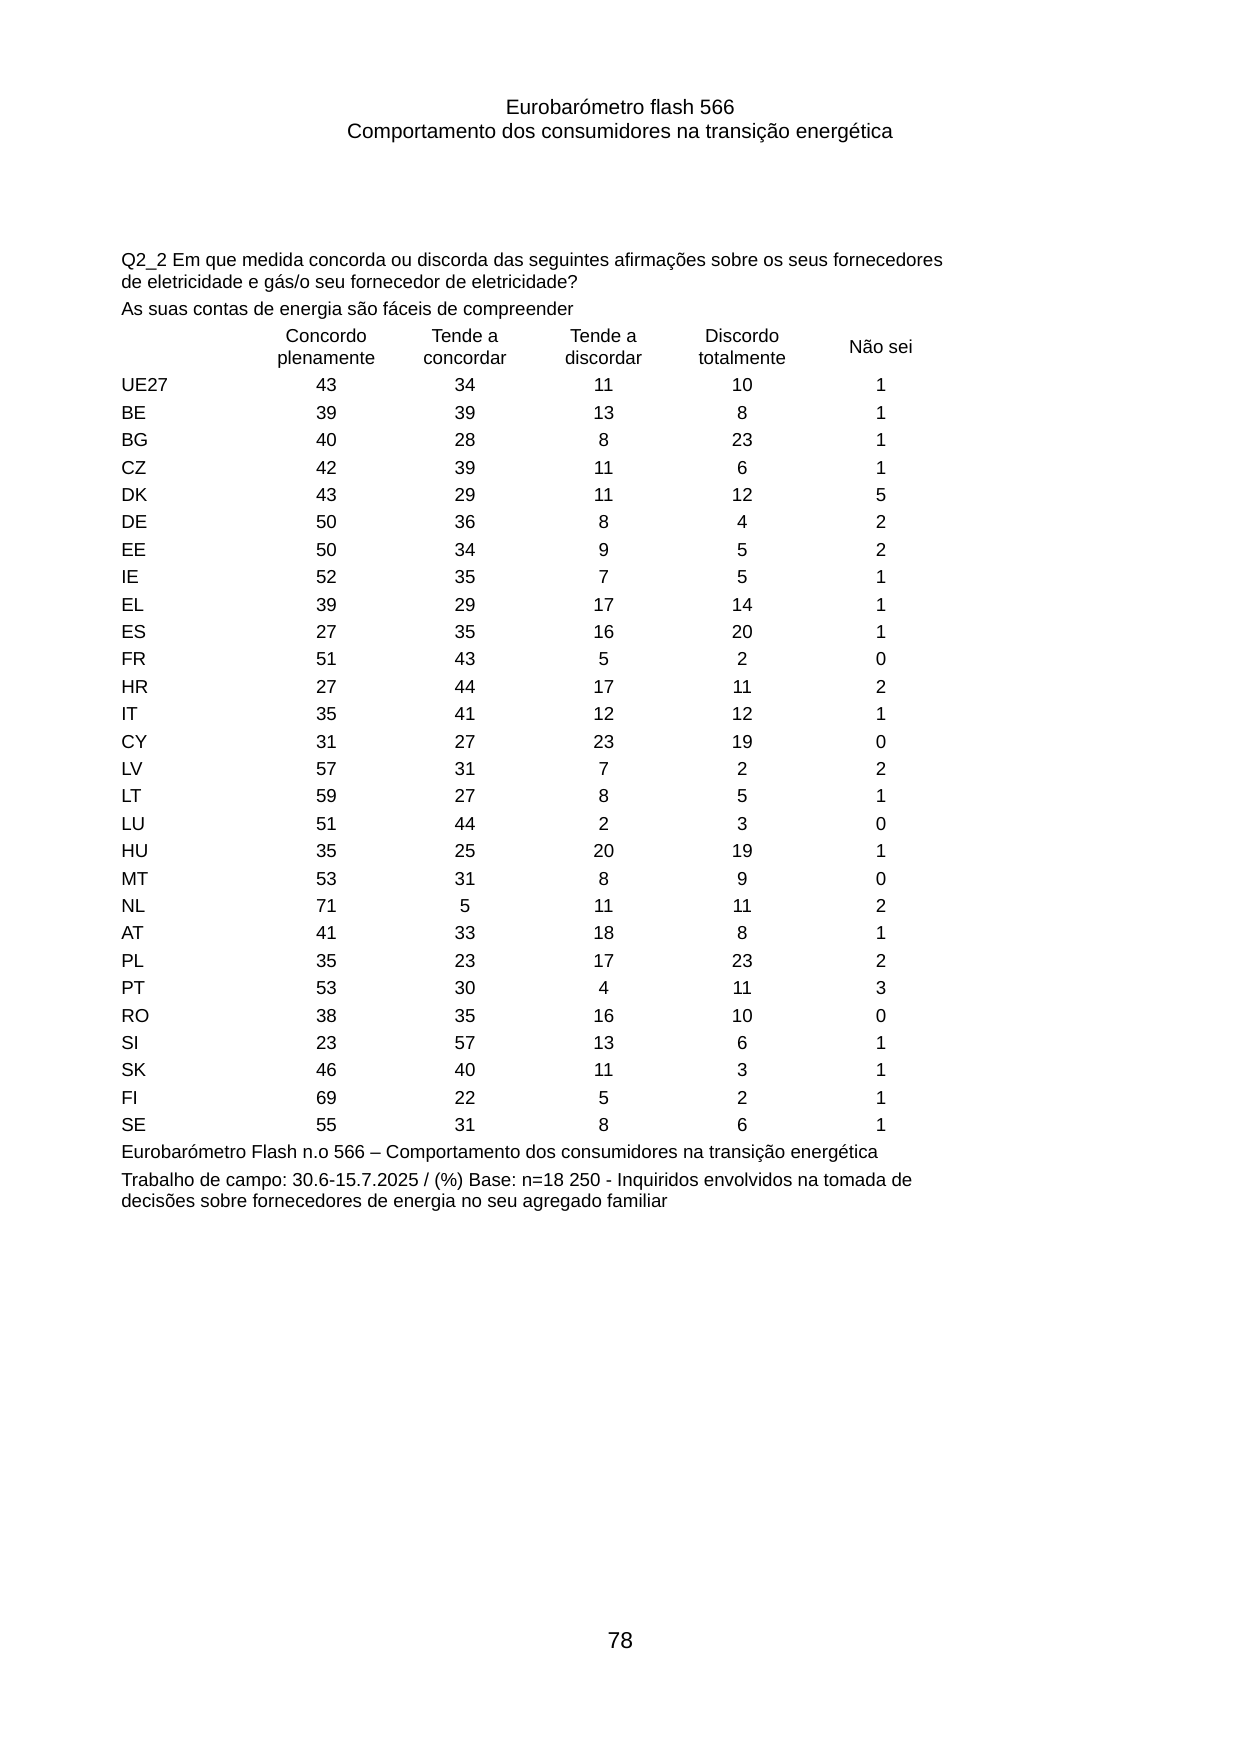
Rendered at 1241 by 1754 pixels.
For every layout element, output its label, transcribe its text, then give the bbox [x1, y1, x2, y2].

table_cell 51 [257, 810, 395, 837]
table_cell 40 [257, 426, 395, 453]
table_cell 39 [395, 454, 534, 481]
table_cell 5 [534, 645, 673, 673]
table_cell LT [118, 782, 257, 810]
table_cell 43 [257, 481, 395, 508]
table_cell 13 [534, 1029, 673, 1056]
table_cell PL [118, 947, 257, 974]
table_cell 25 [395, 837, 534, 864]
table_cell 19 [673, 837, 811, 864]
table_cell 1 [811, 399, 950, 426]
table_cell 33 [395, 919, 534, 947]
table_cell AT [118, 919, 257, 947]
table_cell 27 [395, 728, 534, 755]
table_cell 2 [811, 508, 950, 536]
table_cell 23 [673, 947, 811, 974]
table_cell 20 [534, 837, 673, 864]
table_cell 0 [811, 810, 950, 837]
table_cell 13 [534, 399, 673, 426]
table_cell 57 [257, 755, 395, 782]
table_cell 11 [534, 481, 673, 508]
table_cell 29 [395, 481, 534, 508]
table_cell Discordo totalmente [673, 323, 811, 371]
table_cell 19 [673, 728, 811, 755]
table_cell 38 [257, 1001, 395, 1029]
table_cell 1 [811, 919, 950, 947]
table_cell 2 [534, 810, 673, 837]
table_cell 20 [673, 618, 811, 645]
table_cell 6 [673, 1111, 811, 1138]
table_cell 29 [395, 591, 534, 618]
table_cell UE27 [118, 371, 257, 399]
table_cell BG [118, 426, 257, 453]
table_cell As suas contas de energia são fáceis de compreender [118, 295, 950, 322]
table_cell 2 [673, 645, 811, 673]
table_cell 52 [257, 563, 395, 591]
table_cell 17 [534, 673, 673, 700]
table_cell RO [118, 1001, 257, 1029]
table_cell PT [118, 974, 257, 1001]
table_cell 10 [673, 1001, 811, 1029]
table_cell Tende a concordar [395, 323, 534, 371]
table_cell 4 [673, 508, 811, 536]
table_cell SE [118, 1111, 257, 1138]
table_cell 28 [395, 426, 534, 453]
table_cell 2 [811, 673, 950, 700]
table_cell 10 [673, 371, 811, 399]
table_cell 44 [395, 810, 534, 837]
table_cell 17 [534, 947, 673, 974]
table_cell Concordo plenamente [257, 323, 395, 371]
table_cell 0 [811, 645, 950, 673]
table_cell Tende a discordar [534, 323, 673, 371]
table_cell LV [118, 755, 257, 782]
table_cell Eurobarómetro Flash n.o 566 – Comportamento dos consumidores na transição energética [118, 1139, 950, 1166]
table_cell NL [118, 892, 257, 919]
table_cell 12 [673, 481, 811, 508]
table_cell 5 [395, 892, 534, 919]
table_cell 1 [811, 782, 950, 810]
table_cell 2 [811, 892, 950, 919]
table_cell 27 [257, 618, 395, 645]
table_cell 35 [395, 1001, 534, 1029]
table_cell IT [118, 700, 257, 727]
table_cell 9 [673, 865, 811, 892]
table_cell 11 [673, 673, 811, 700]
table_cell MT [118, 865, 257, 892]
table_cell 42 [257, 454, 395, 481]
table_cell 6 [673, 1029, 811, 1056]
table_cell Não sei [811, 323, 950, 371]
table_cell 11 [673, 892, 811, 919]
table_cell 5 [811, 481, 950, 508]
table_cell 23 [395, 947, 534, 974]
table_cell 3 [811, 974, 950, 1001]
table_cell ES [118, 618, 257, 645]
table_cell 57 [395, 1029, 534, 1056]
table_cell 8 [534, 426, 673, 453]
table_cell 27 [257, 673, 395, 700]
table_cell 3 [673, 1056, 811, 1084]
table_cell DE [118, 508, 257, 536]
table_cell DK [118, 481, 257, 508]
table_cell 53 [257, 974, 395, 1001]
table_cell CZ [118, 454, 257, 481]
table_cell 11 [534, 371, 673, 399]
table_cell 1 [811, 700, 950, 727]
table_cell SI [118, 1029, 257, 1056]
table_cell HR [118, 673, 257, 700]
table_cell 39 [257, 591, 395, 618]
table_cell 55 [257, 1111, 395, 1138]
table_cell 71 [257, 892, 395, 919]
table_cell 8 [673, 919, 811, 947]
table_cell 8 [534, 865, 673, 892]
table_cell 11 [534, 454, 673, 481]
table_cell 5 [673, 563, 811, 591]
table_cell 69 [257, 1084, 395, 1111]
table_cell 17 [534, 591, 673, 618]
table_cell 11 [534, 892, 673, 919]
table_cell 1 [811, 1029, 950, 1056]
table_cell 41 [395, 700, 534, 727]
table_cell 1 [811, 1056, 950, 1084]
table_cell LU [118, 810, 257, 837]
table_cell 22 [395, 1084, 534, 1111]
table_cell 39 [395, 399, 534, 426]
table_cell 4 [534, 974, 673, 1001]
table_cell 12 [673, 700, 811, 727]
table_cell 2 [673, 755, 811, 782]
table_cell 53 [257, 865, 395, 892]
table_cell 35 [257, 837, 395, 864]
table_cell 50 [257, 536, 395, 563]
table_header Q2_2 Em que medida concorda ou discorda das seguintes afirmações sobre os seus fornecedores de eletricidade e gás/o seu fornecedor de eletricidade? [118, 246, 950, 295]
table_cell EL [118, 591, 257, 618]
table_cell FR [118, 645, 257, 673]
table_cell 16 [534, 618, 673, 645]
table_cell FI [118, 1084, 257, 1111]
table_cell 1 [811, 1111, 950, 1138]
table_cell 59 [257, 782, 395, 810]
table_cell 2 [811, 536, 950, 563]
table_cell 27 [395, 782, 534, 810]
table_cell 11 [673, 974, 811, 1001]
table_cell [118, 323, 257, 371]
table_cell 31 [257, 728, 395, 755]
table_cell 5 [673, 782, 811, 810]
table_cell 0 [811, 728, 950, 755]
table_cell BE [118, 399, 257, 426]
table_cell 30 [395, 974, 534, 1001]
table_cell 12 [534, 700, 673, 727]
table_cell 23 [534, 728, 673, 755]
table_cell 35 [395, 618, 534, 645]
table_cell 34 [395, 536, 534, 563]
table_cell 16 [534, 1001, 673, 1029]
table_cell IE [118, 563, 257, 591]
table_cell CY [118, 728, 257, 755]
table_cell 41 [257, 919, 395, 947]
table_cell 7 [534, 563, 673, 591]
table_cell 31 [395, 1111, 534, 1138]
table_cell 35 [257, 947, 395, 974]
table_cell 1 [811, 426, 950, 453]
table_cell 23 [673, 426, 811, 453]
table_cell SK [118, 1056, 257, 1084]
table_cell HU [118, 837, 257, 864]
table_cell 1 [811, 371, 950, 399]
table_cell 7 [534, 755, 673, 782]
table_cell 8 [673, 399, 811, 426]
table_cell 50 [257, 508, 395, 536]
table_cell 35 [257, 700, 395, 727]
table_cell 2 [811, 947, 950, 974]
table_cell 51 [257, 645, 395, 673]
table_cell 0 [811, 1001, 950, 1029]
table_cell 1 [811, 591, 950, 618]
table_cell 8 [534, 782, 673, 810]
table_cell 1 [811, 1084, 950, 1111]
table_cell 44 [395, 673, 534, 700]
table_cell 35 [395, 563, 534, 591]
table_cell 23 [257, 1029, 395, 1056]
table_cell 1 [811, 454, 950, 481]
table_cell 36 [395, 508, 534, 536]
table_cell 6 [673, 454, 811, 481]
table_cell 3 [673, 810, 811, 837]
table_cell 18 [534, 919, 673, 947]
table_cell 1 [811, 563, 950, 591]
table_cell 1 [811, 618, 950, 645]
table_cell 5 [673, 536, 811, 563]
table_cell 8 [534, 508, 673, 536]
table_cell 0 [811, 865, 950, 892]
table_cell 8 [534, 1111, 673, 1138]
table_cell 43 [257, 371, 395, 399]
table_cell 34 [395, 371, 534, 399]
table_cell 43 [395, 645, 534, 673]
table_cell 11 [534, 1056, 673, 1084]
table_cell Trabalho de campo: 30.6-15.7.2025 / (%) Base: n=18 250 - Inquiridos envolvidos na tomada de decisões sobre fornecedores de energia no seu agregado familiar [118, 1166, 950, 1215]
table_cell 5 [534, 1084, 673, 1111]
table_cell 31 [395, 865, 534, 892]
table_cell EE [118, 536, 257, 563]
table_cell 46 [257, 1056, 395, 1084]
table_cell 2 [673, 1084, 811, 1111]
table_cell 31 [395, 755, 534, 782]
table_cell 14 [673, 591, 811, 618]
table_cell 1 [811, 837, 950, 864]
table_cell 40 [395, 1056, 534, 1084]
table_cell 9 [534, 536, 673, 563]
table_cell 2 [811, 755, 950, 782]
table_cell 39 [257, 399, 395, 426]
